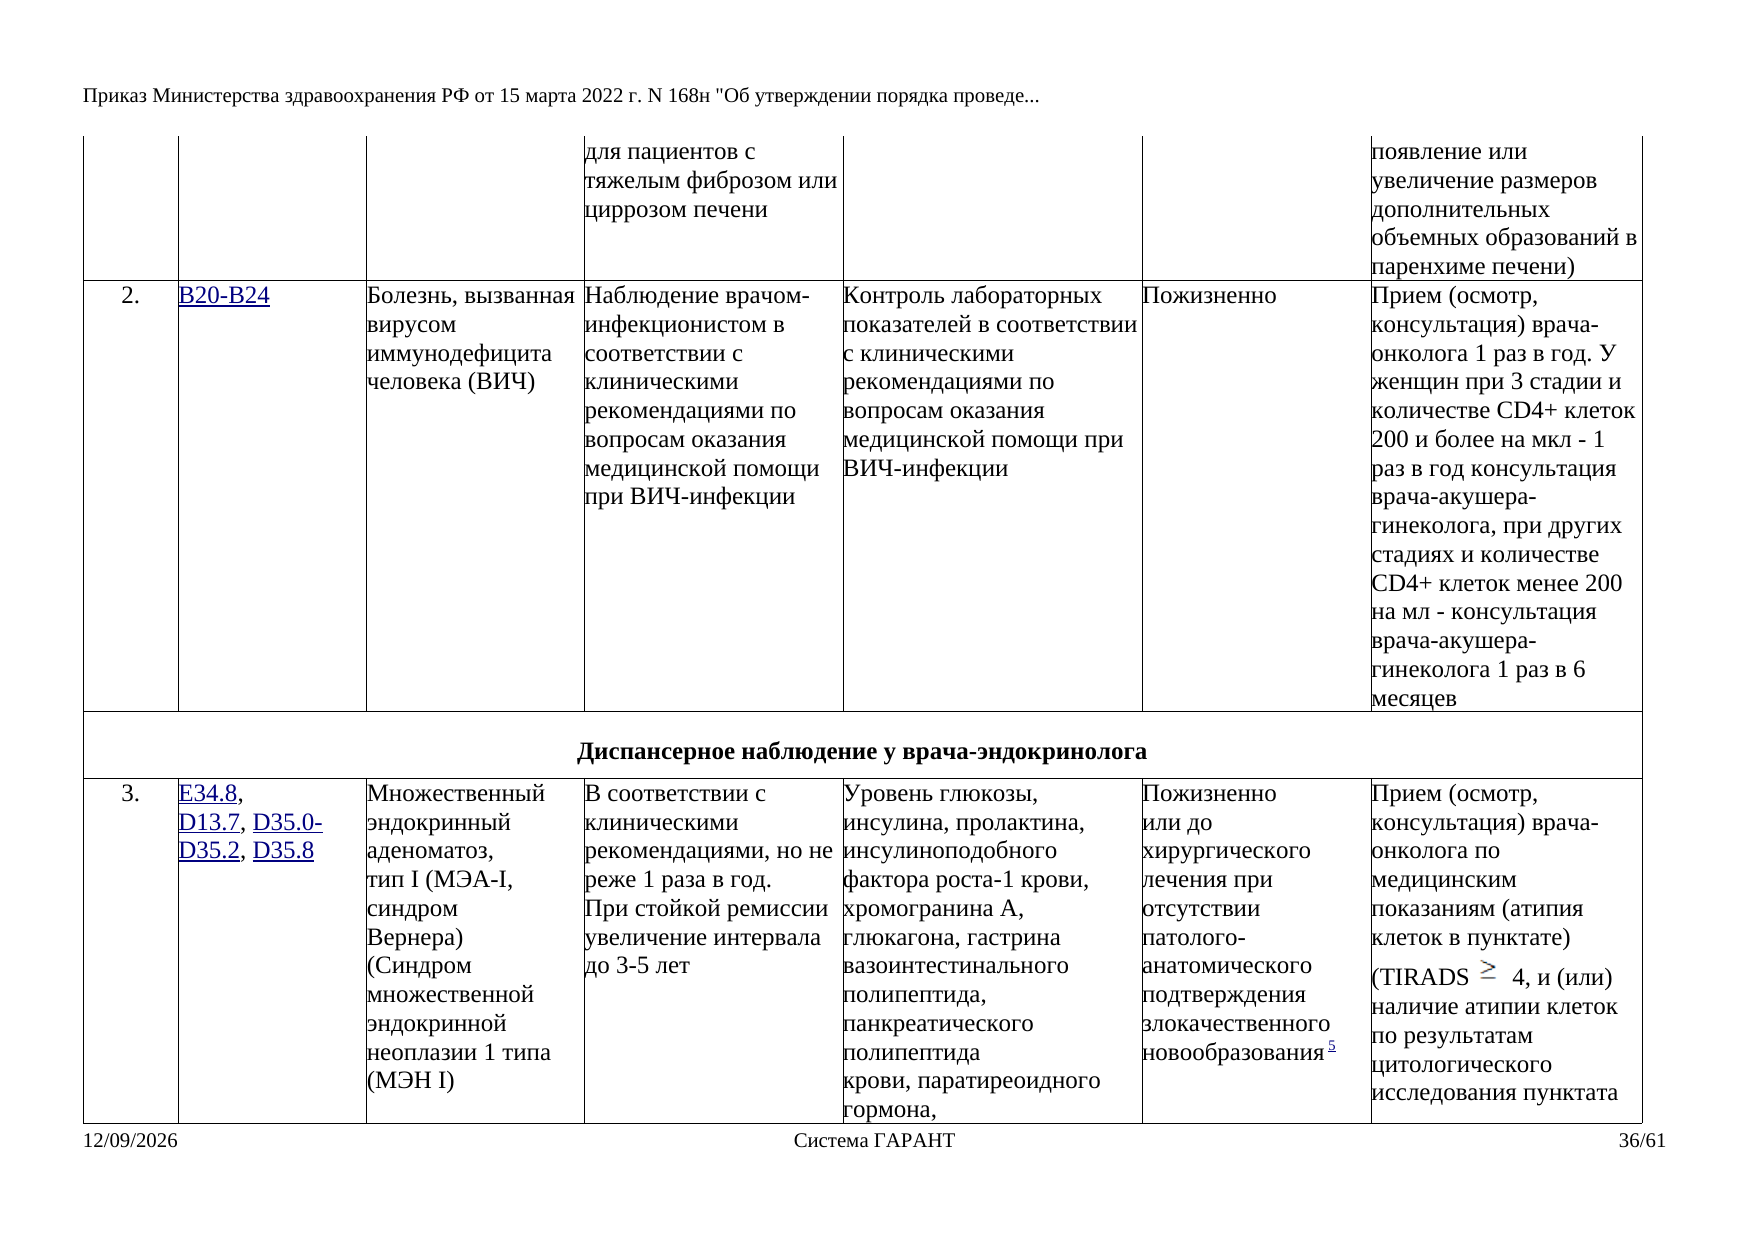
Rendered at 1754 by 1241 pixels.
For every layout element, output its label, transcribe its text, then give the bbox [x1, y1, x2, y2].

table_cell появление или увеличение размеров дополнительных объемных образований в паренхиме печени) [1372, 136, 1642, 280]
table_cell [179, 136, 366, 280]
picture [1476, 950, 1506, 986]
table_cell E34.8, D13.7, D35.0-D35.2, D35.8 [179, 779, 366, 1123]
table_cell [367, 136, 584, 280]
table_cell для пациентов с тяжелым фиброзом или циррозом печени [585, 136, 843, 280]
table_cell Диспансерное наблюдение у врача-эндокринолога [84, 712, 1642, 778]
table_cell [1143, 136, 1371, 280]
table_cell B20-B24 [179, 281, 366, 711]
table_cell Пожизненно или до хирургического лечения при отсутствии патолого-анатомического подтверждения злокачественного новообразования 5 [1143, 779, 1371, 1123]
table_cell Уровень глюкозы, инсулина, пролактина, инсулиноподобного фактора роста-1 крови, хромогранина А, глюкагона, гастрина вазоинтестинального полипептида, панкреатического полипептида крови, паратиреоидного гормона, [844, 779, 1142, 1123]
table_cell Пожизненно [1143, 281, 1371, 711]
table_cell Контроль лабораторных показателей в соответствии с клиническими рекомендациями по вопросам оказания медицинской помощи при ВИЧ-инфекции [844, 281, 1142, 711]
table_cell В соответствии с клиническими рекомендациями, но не реже 1 раза в год. При стойкой ремиссии увеличение интервала до 3-5 лет [585, 779, 843, 1123]
table_cell 3. [84, 779, 178, 1123]
table_cell Множественный эндокринный аденоматоз, тип I (МЭА-I, синдром Вернера) (Синдром множественной эндокринной неоплазии 1 типа (МЭН I) [367, 779, 584, 1123]
table_cell Наблюдение врачом-инфекционистом в соответствии с клиническими рекомендациями по вопросам оказания медицинской помощи при ВИЧ-инфекции [585, 281, 843, 711]
table_cell Прием (осмотр, консультация) врача-онколога по медицинским показаниям (атипия клеток в пунктате) (TIRADS 4, и (или) наличие атипии клеток по результатам цитологического исследования пунктата [1372, 779, 1642, 1123]
table_cell [84, 136, 178, 280]
table_cell Прием (осмотр, консультация) врача-онколога 1 раз в год. У женщин при 3 стадии и количестве CD4+ клеток 200 и более на мкл - 1 раз в год консультация врача-акушера-гинеколога, при других стадиях и количестве CD4+ клеток менее 200 на мл - консультация врача-акушера-гинеколога 1 раз в 6 месяцев [1372, 281, 1642, 711]
table_cell 2. [84, 281, 178, 711]
table_cell Болезнь, вызванная вирусом иммунодефицита человека (ВИЧ) [367, 281, 584, 711]
table_cell [844, 136, 1142, 280]
